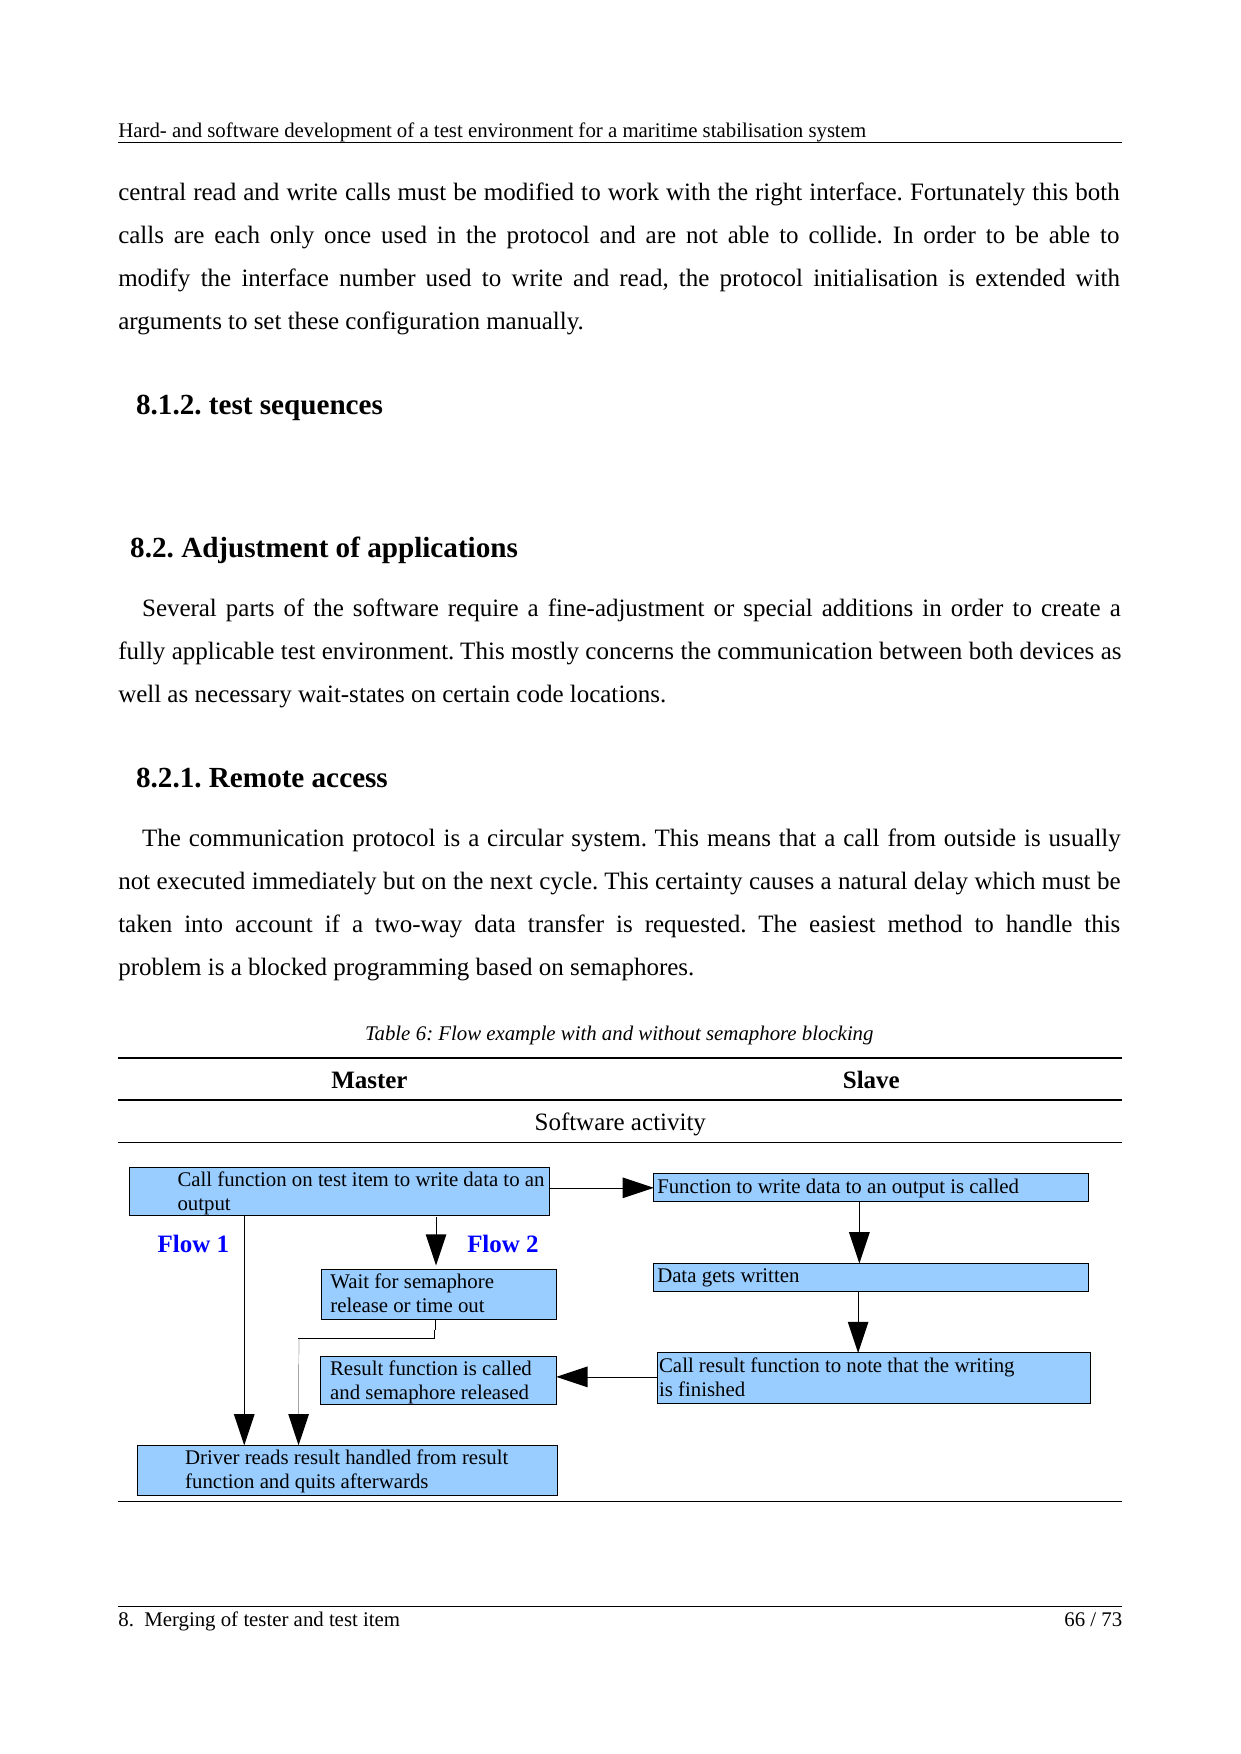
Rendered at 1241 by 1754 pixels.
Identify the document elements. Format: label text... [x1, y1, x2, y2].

table_header Slave [620, 1059, 1122, 1099]
text Table 6: Flow example with and without semaphore blocking [118, 1021, 1122, 1044]
table_cell [620, 1189, 859, 1377]
text The communication protocol is a circular system. This means that a call from outside is usually not executed immediately but on the next cycle. This certainty causes a natural delay which must be taken into account if a two-way data transfer is requested. The easiest method to handle this problem is a blocked programming based on semaphores. [118, 823, 1122, 981]
table_cell Software activity [118, 1101, 1122, 1142]
subtitle Remote access [118, 760, 1122, 794]
table_header Master [118, 1059, 620, 1099]
table_cell [118, 1143, 620, 1501]
subtitle test sequences [118, 387, 1122, 421]
subtitle Adjustment of applications [118, 531, 1122, 564]
text central read and write calls must be modified to work with the right interface. Fortunately this both calls are each only once used in the protocol and are not able to collide. In order to be able to modify the interface number used to write and read, the protocol initialisation is extended with arguments to set these configuration manually. [118, 177, 1122, 335]
text Several parts of the software require a fine-adjustment or special additions in order to create a fully applicable test environment. This mostly concerns the communication between both devices as well as necessary wait-states on certain code locations. [118, 593, 1122, 708]
table_cell [620, 1143, 1122, 1501]
